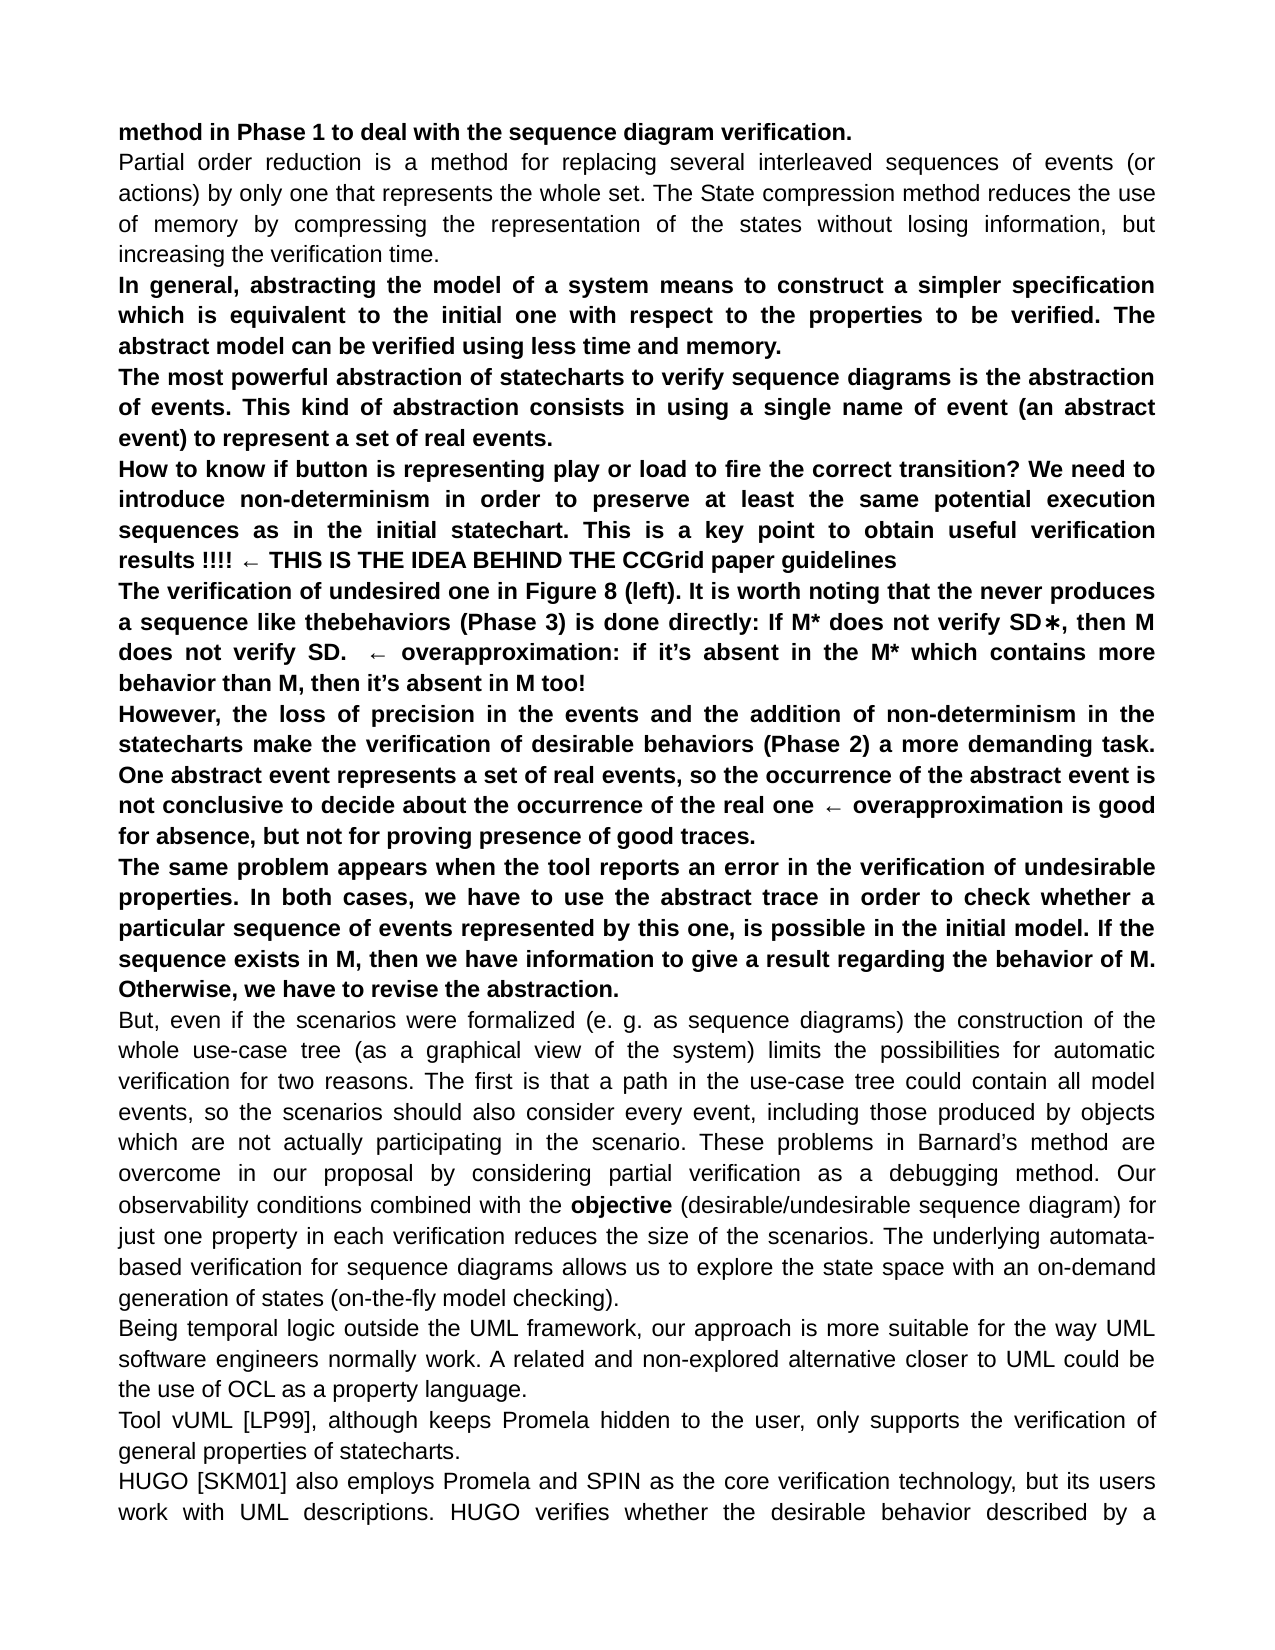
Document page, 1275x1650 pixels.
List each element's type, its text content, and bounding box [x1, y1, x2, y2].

text The most powerful abstraction of statecharts to verify sequence diagrams is the abstraction of events. This kind of abstraction consists in using a single name of event (an abstract event) to represent a set of real events. [118, 363, 1157, 451]
text However, the loss of precision in the events and the addition of non-determinism in the statecharts make the verification of desirable behaviors (Phase 2) a more demanding task. One abstract event represents a set of real events, so the occurrence of the abstract event is not conclusive to decide about the occurrence of the real one ← overapproximation is good for absence, but not for proving presence of good traces. [118, 700, 1157, 849]
text Partial order reduction is a method for replacing several interleaved sequences of events (or actions) by only one that represents the whole set. The State compression method reduces the use of memory by compressing the representation of the states without losing information, but increasing the verification time. [118, 149, 1157, 267]
text HUGO [SKM01] also employs Promela and SPIN as the core verification technology, but its users work with UML descriptions. HUGO verifies whether the desirable behavior described by a [118, 1468, 1157, 1525]
text How to know if button is representing play or load to fire the correct transition? We need to introduce non-determinism in order to preserve at least the same potential execution sequences as in the initial statechart. This is a key point to obtain useful verification results !!!! ← THIS IS THE IDEA BEHIND THE CCGrid paper guidelines [118, 455, 1157, 574]
text Being temporal logic outside the UML framework, our approach is more suitable for the way UML software engineers normally work. A related and non-explored alternative closer to UML could be the use of OCL as a property language. [118, 1314, 1157, 1403]
text In general, abstracting the model of a system means to construct a simpler specification which is equivalent to the initial one with respect to the properties to be verified. The abstract model can be verified using less time and memory. [118, 271, 1157, 359]
text But, even if the scenarios were formalized (e. g. as sequence diagrams) the construction of the whole use-case tree (as a graphical view of the system) limits the possibilities for automatic verification for two reasons. The first is that a path in the use-case tree could contain all model events, so the scenarios should also consider every event, including those produced by objects which are not actually participating in the scenario. These problems in Barnard’s method are overcome in our proposal by considering partial verification as a debugging method. Our observability conditions combined with the objective (desirable/undesirable sequence diagram) for just one property in each verification reduces the size of the scenarios. The underlying automata-based verification for sequence diagrams allows us to explore the state space with an on-demand generation of states (on-the-fly model checking). [118, 1006, 1157, 1311]
text method in Phase 1 to deal with the sequence diagram verification. [118, 118, 1157, 145]
text The same problem appears when the tool reports an error in the verification of undesirable properties. In both cases, we have to use the abstract trace in order to check whether a particular sequence of events represented by this one, is possible in the initial model. If the sequence exists in M, then we have information to give a result regarding the behavior of M. Otherwise, we have to revise the abstraction. [118, 853, 1157, 1002]
text Tool vUML [LP99], although keeps Promela hidden to the user, only supports the verification of general properties of statecharts. [118, 1406, 1157, 1464]
text The verification of undesired one in Figure 8 (left). It is worth noting that the never produces a sequence like thebehaviors (Phase 3) is done directly: If M* does not verify SD∗, then M does not verify SD. ← overapproximation: if it’s absent in the M* which contains more behavior than M, then it’s absent in M too! [118, 577, 1157, 696]
